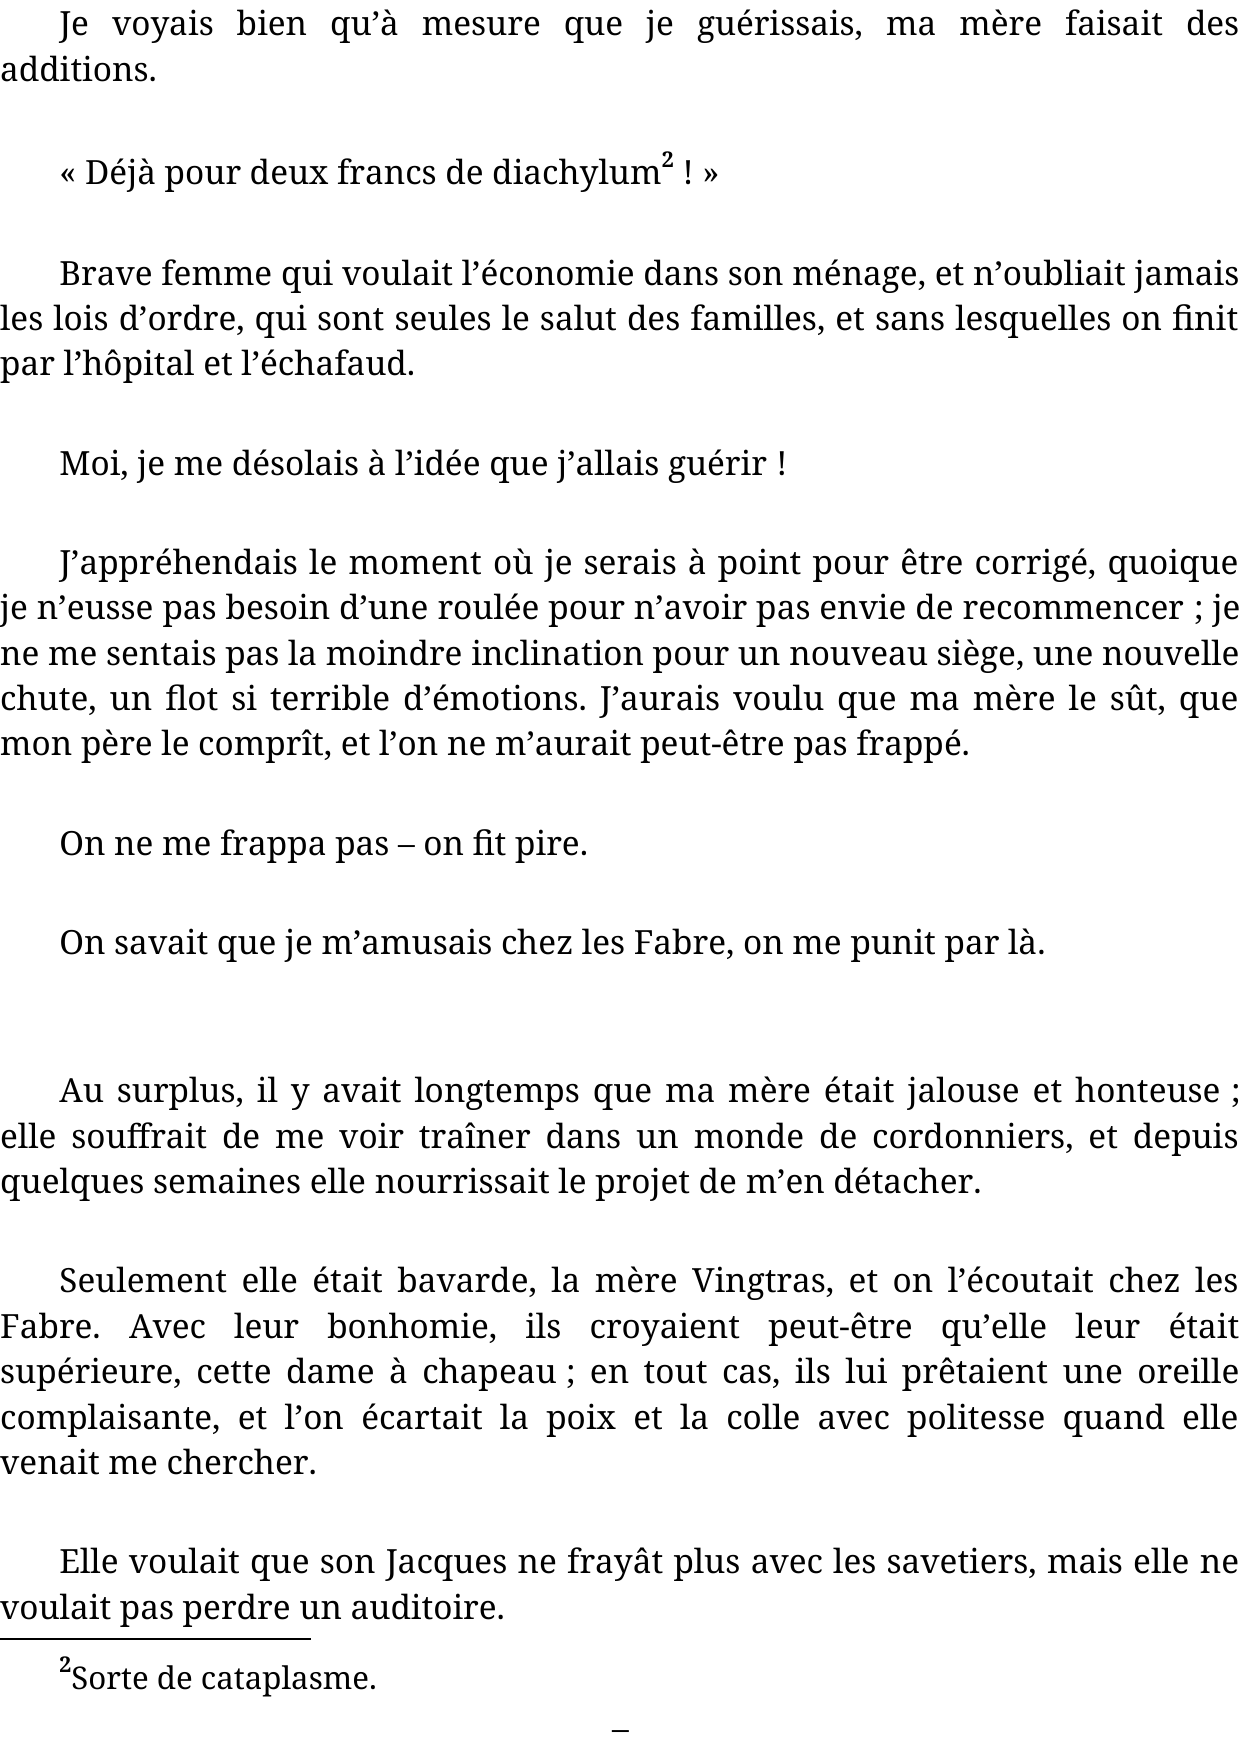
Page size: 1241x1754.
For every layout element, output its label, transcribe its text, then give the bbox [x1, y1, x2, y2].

text Sorte de cataplasme. [0, 1649, 1240, 1700]
text Brave femme qui voulait l’économie dans son ménage, et n’oubliait jamais les lois d’ordre, qui sont seules le salut des familles, et sans lesquelles on finit par l’hôpital et l’échafaud. [0, 249, 1240, 386]
text Je voyais bien qu’à mesure que je guérissais, ma mère faisait des additions. [0, 0, 1240, 91]
text Elle voulait que son Jacques ne frayât plus avec les savetiers, mais elle ne voulait pas perdre un auditoire. [0, 1538, 1240, 1629]
text Seulement elle était bavarde, la mère Vingtras, et on l’écoutait chez les Fabre. Avec leur bonhomie, ils croyaient peut-être qu’elle leur était supérieure, cette dame à chapeau ; en tout cas, ils lui prêtaient une oreille complaisante, et l’on écartait la poix et la colle avec politesse quand elle venait me chercher. [0, 1257, 1240, 1484]
text On savait que je m’amusais chez les Fabre, on me punit par là. [0, 918, 1240, 964]
text J’appréhendais le moment où je serais à point pour être corrigé, quoique je n’eusse pas besoin d’une roulée pour n’avoir pas envie de recommencer ; je ne me sentais pas la moindre inclination pour un nouveau siège, une nouvelle chute, un flot si terrible d’émotions. J’aurais voulu que ma mère le sût, que mon père le comprît, et l’on ne m’aurait peut-être pas frappé. [0, 538, 1240, 766]
text Moi, je me désolais à l’idée que j’allais guérir ! [0, 439, 1240, 485]
text « Déjà pour deux francs de diachylum ! » [0, 144, 1240, 196]
text On ne me frappa pas – on fit pire. [0, 819, 1240, 865]
text Au surplus, il y avait longtemps que ma mère était jalouse et honteuse ; elle souffrait de me voir traîner dans un monde de cordonniers, et depuis quelques semaines elle nourrissait le projet de m’en détacher. [0, 1067, 1240, 1203]
